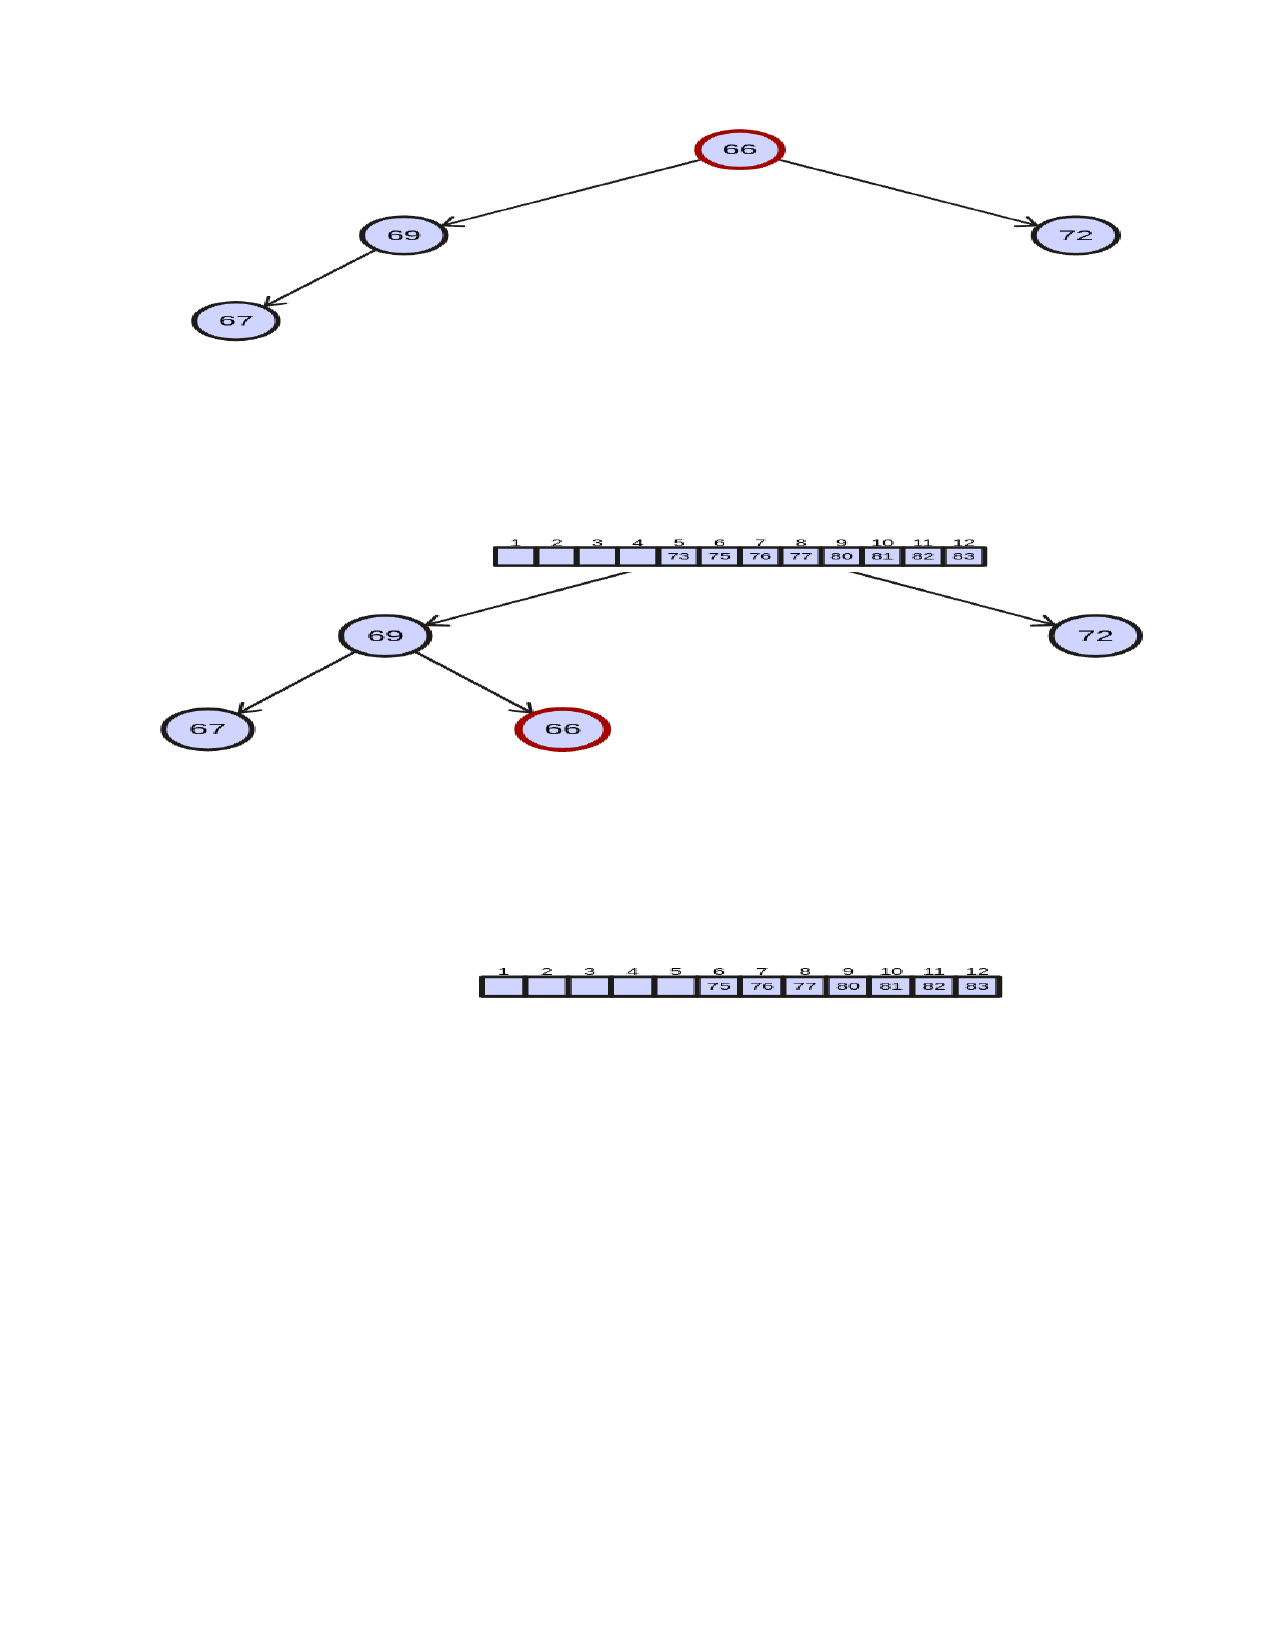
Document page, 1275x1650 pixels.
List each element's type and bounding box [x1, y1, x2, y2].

picture [118, 118, 1157, 1002]
